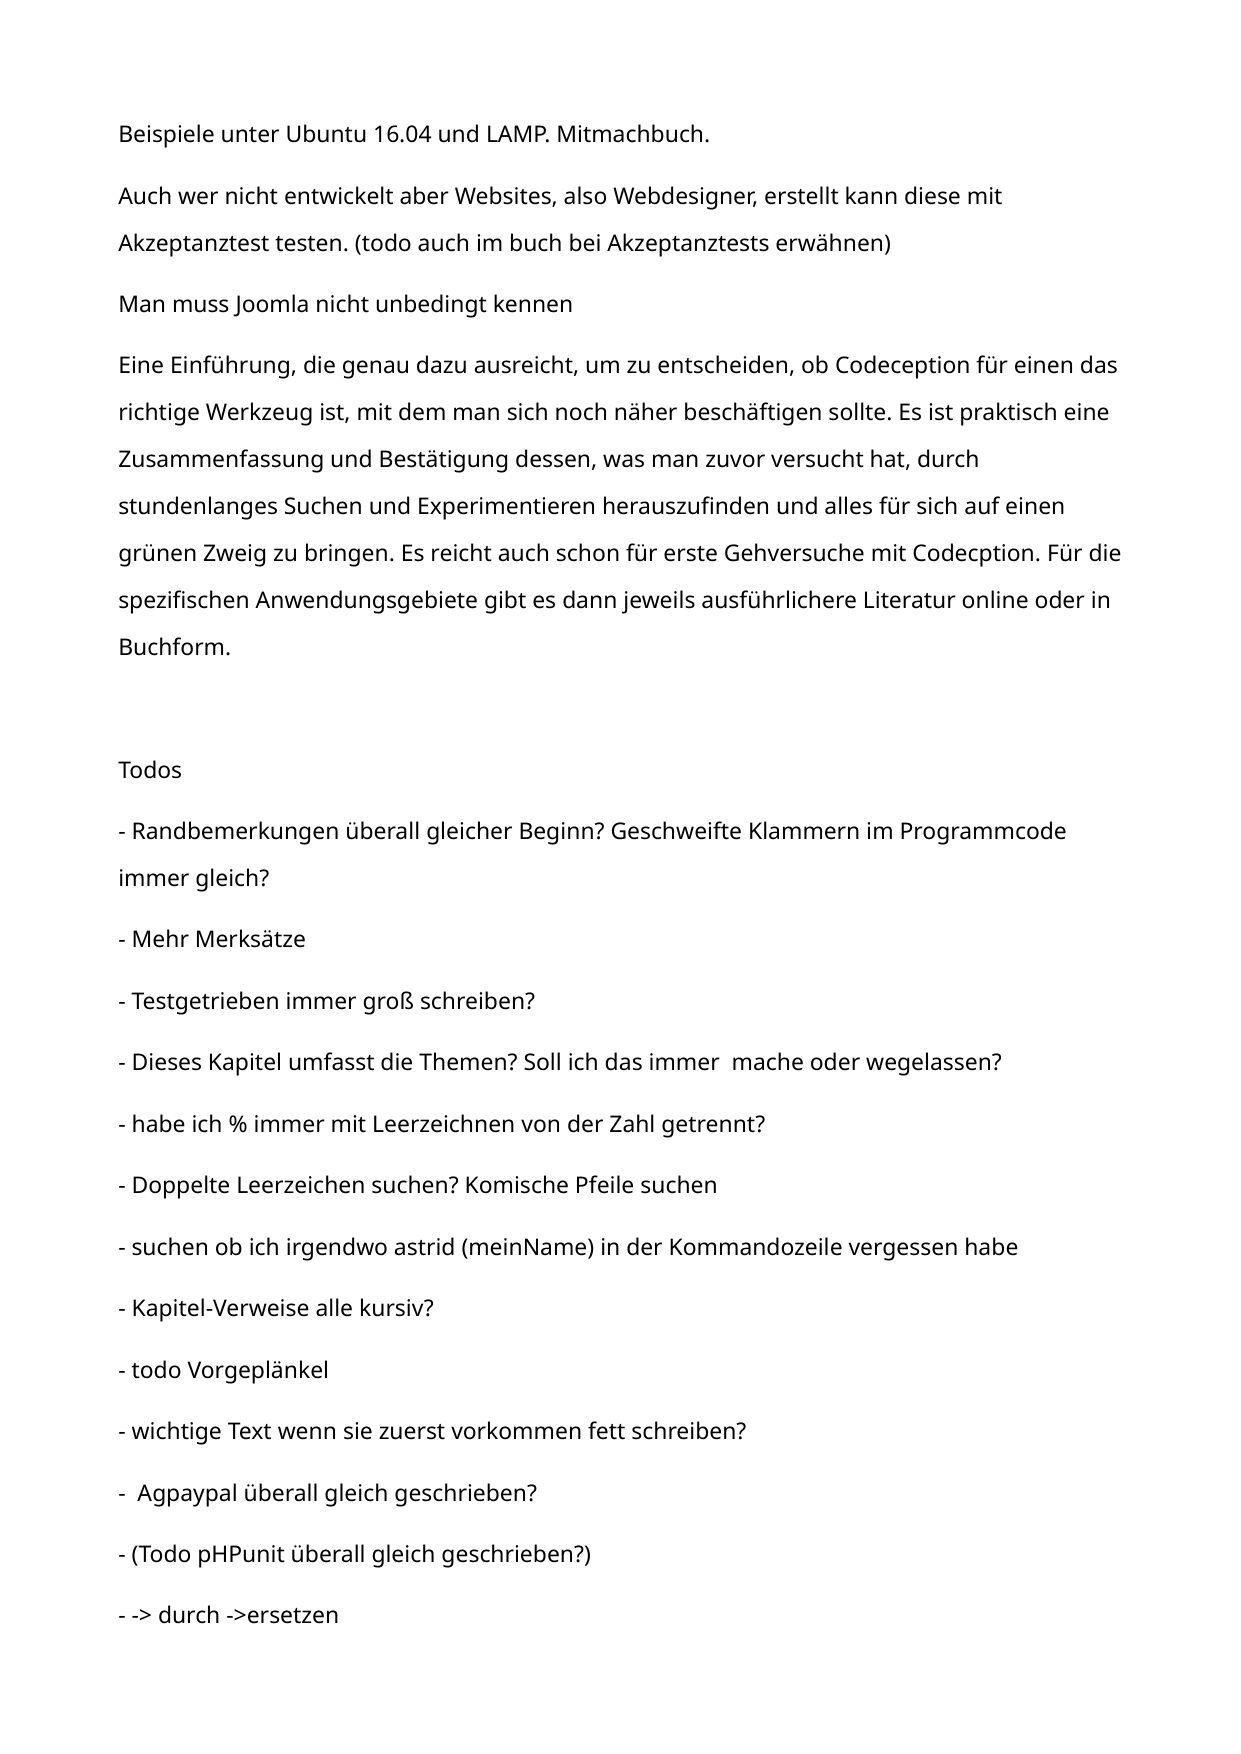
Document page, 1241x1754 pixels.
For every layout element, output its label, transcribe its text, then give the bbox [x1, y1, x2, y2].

text - (Todo pHPunit überall gleich geschrieben?) [118, 1538, 1122, 1569]
text - -> durch ->ersetzen [118, 1599, 1122, 1631]
text Man muss Joomla nicht unbedingt kennen [118, 288, 1122, 319]
text - Kapitel-Verweise alle kursiv? [118, 1292, 1122, 1323]
text Todos [118, 753, 1122, 785]
text - Testgetrieben immer groß schreiben? [118, 985, 1122, 1016]
text - todo Vorgeplänkel [118, 1353, 1122, 1385]
text Beispiele unter Ubuntu 16.04 und LAMP. Mitmachbuch. [118, 118, 1122, 149]
text - habe ich % immer mit Leerzeichnen von der Zahl getrennt? [118, 1108, 1122, 1139]
text Eine Einführung, die genau dazu ausreicht, um zu entscheiden, ob Codeception für einen das richtige Werkzeug ist, mit dem man sich noch näher beschäftigen sollte. Es ist praktisch eine Zusammenfassung und Bestätigung dessen, was man zuvor versucht hat, durch stundenlanges Suchen und Experimentieren herauszufinden und alles für sich auf einen grünen Zweig zu bringen. Es reicht auch schon für erste Gehversuche mit Codecption. Für die spezifischen Anwendungsgebiete gibt es dann jeweils ausführlichere Literatur online oder in Buchform. [118, 349, 1122, 662]
text - Mehr Merksätze [118, 923, 1122, 954]
text - wichtige Text wenn sie zuerst vorkommen fett schreiben? [118, 1415, 1122, 1446]
text - Randbemerkungen überall gleicher Beginn? Geschweifte Klammern im Programmcode immer gleich? [118, 815, 1122, 893]
text - Agpaypal überall gleich geschrieben? [118, 1476, 1122, 1508]
text Auch wer nicht entwickelt aber Websites, also Webdesigner, erstellt kann diese mit Akzeptanztest testen. (todo auch im buch bei Akzeptanztests erwähnen) [118, 179, 1122, 258]
text - suchen ob ich irgendwo astrid (meinName) in der Kommandozeile vergessen habe [118, 1231, 1122, 1262]
text - Doppelte Leerzeichen suchen? Komische Pfeile suchen [118, 1169, 1122, 1200]
text - Dieses Kapitel umfasst die Themen? Soll ich das immer mache oder wegelassen? [118, 1046, 1122, 1077]
